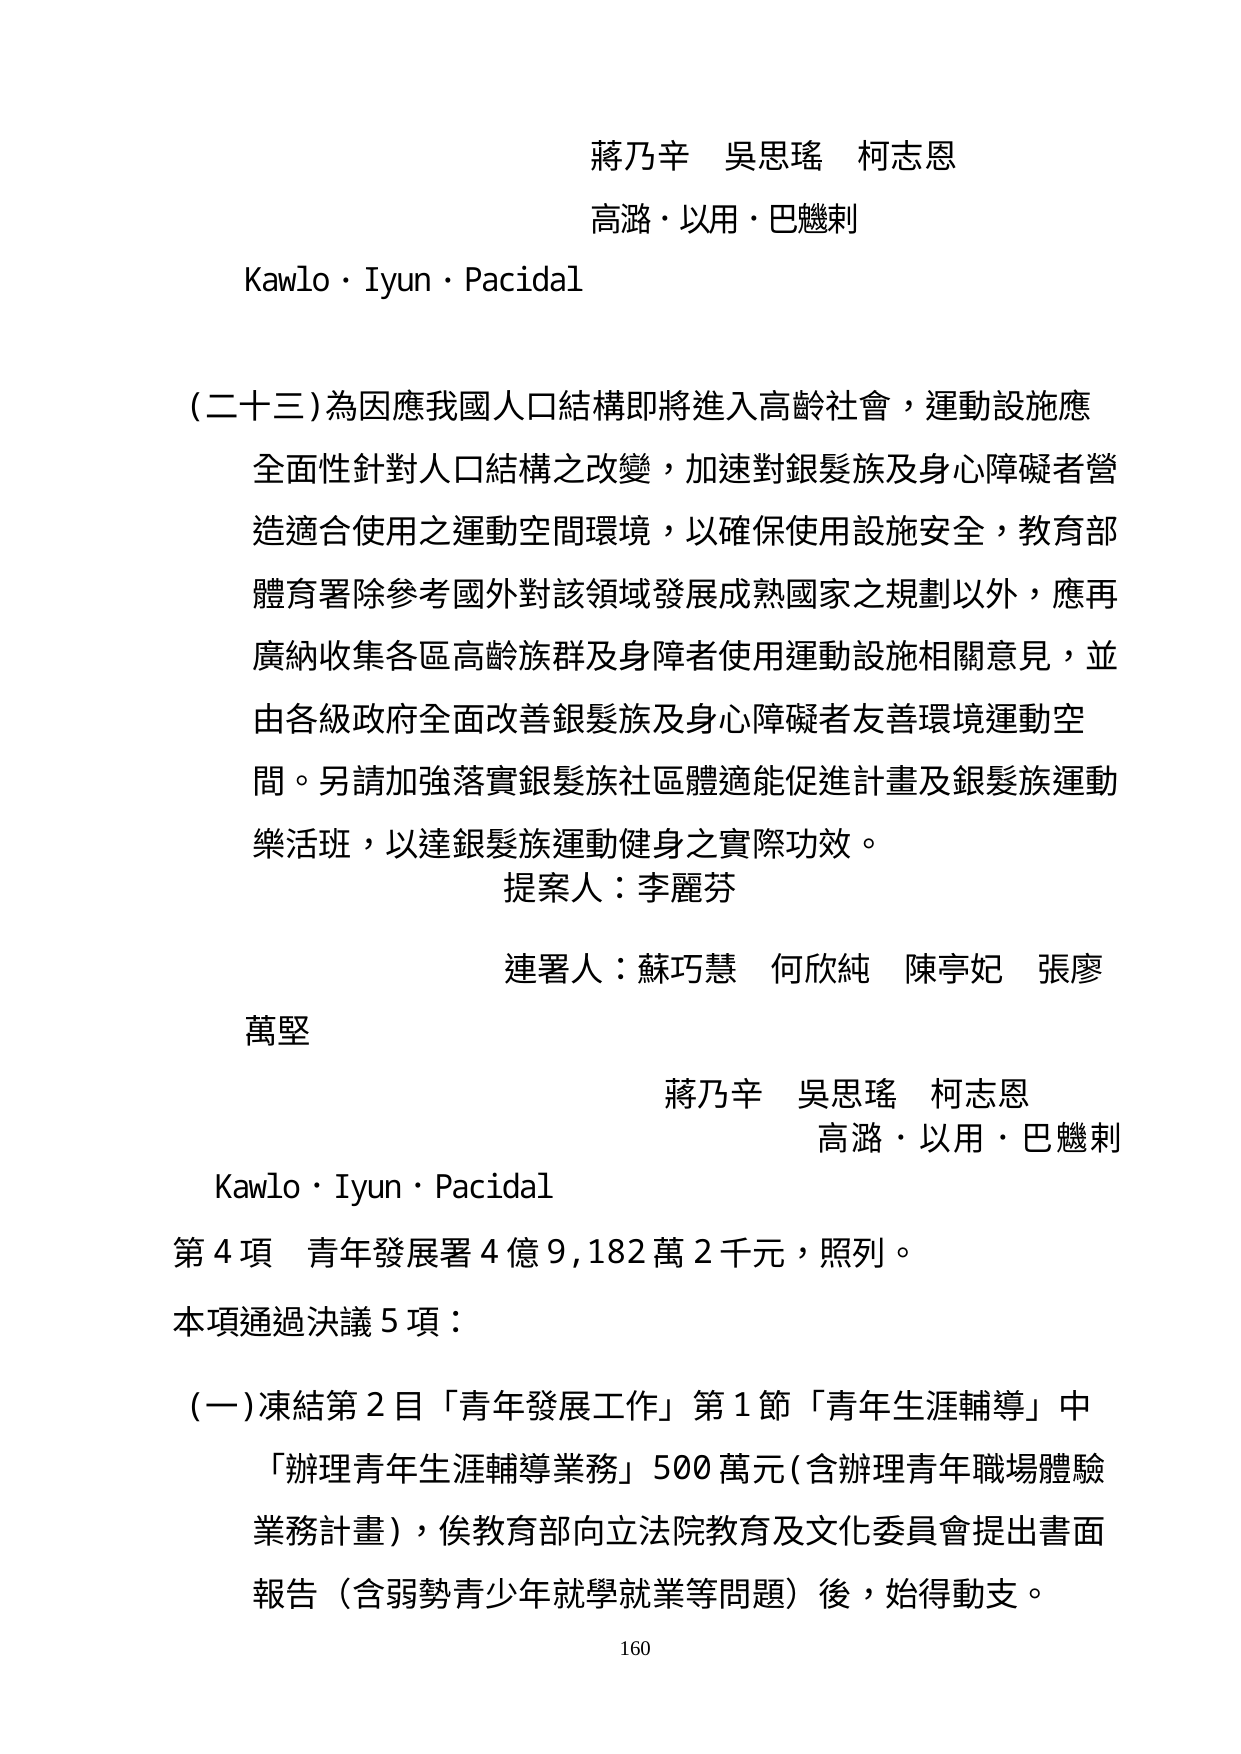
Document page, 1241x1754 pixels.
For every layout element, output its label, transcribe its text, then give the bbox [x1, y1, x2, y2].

text 本項通過決議5項： [173, 1294, 1122, 1346]
text 高潞．以用．巴魕剌 Kawlo．Iyun．Pacidal [148, 1112, 1122, 1208]
text 連署人：蘇巧慧 何欣純 陳亭妃 張廖萬堅 [244, 925, 1122, 1050]
text 蔣乃辛 吳思瑤 柯志恩 [244, 1050, 1122, 1112]
text 第4項 青年發展署4億9,182萬2千元，照列。 [173, 1227, 1122, 1275]
text (二十三)為因應我國人口結構即將進入高齡社會，運動設施應全面性針對人口結構之改變，加速對銀髮族及身心障礙者營造適合使用之運動空間環境，以確保使用設施安全，教育部體育署除參考國外對該領域發展成熟國家之規劃以外，應再廣納收集各區高齡族群及身障者使用運動設施相關意見，並由各級政府全面改善銀髮族及身心障礙者友善環境運動空間。另請加強落實銀髮族社區體適能促進計畫及銀髮族運動樂活班，以達銀髮族運動健身之實際功效。 [185, 362, 1122, 862]
text 提案人：李麗芬 [244, 862, 1122, 910]
text (一)凍結第2目「青年發展工作」第1節「青年生涯輔導」中「辦理青年生涯輔導業務」500萬元(含辦理青年職場體驗業務計畫)，俟教育部向立法院教育及文化委員會提出書面報告（含弱勢青少年就學就業等問題）後，始得動支。 [185, 1362, 1122, 1612]
text 高潞．以用．巴魕剌 Kawlo．Iyun．Pacidal [244, 175, 1122, 300]
text 蔣乃辛 吳思瑤 柯志恩 [244, 112, 1122, 175]
